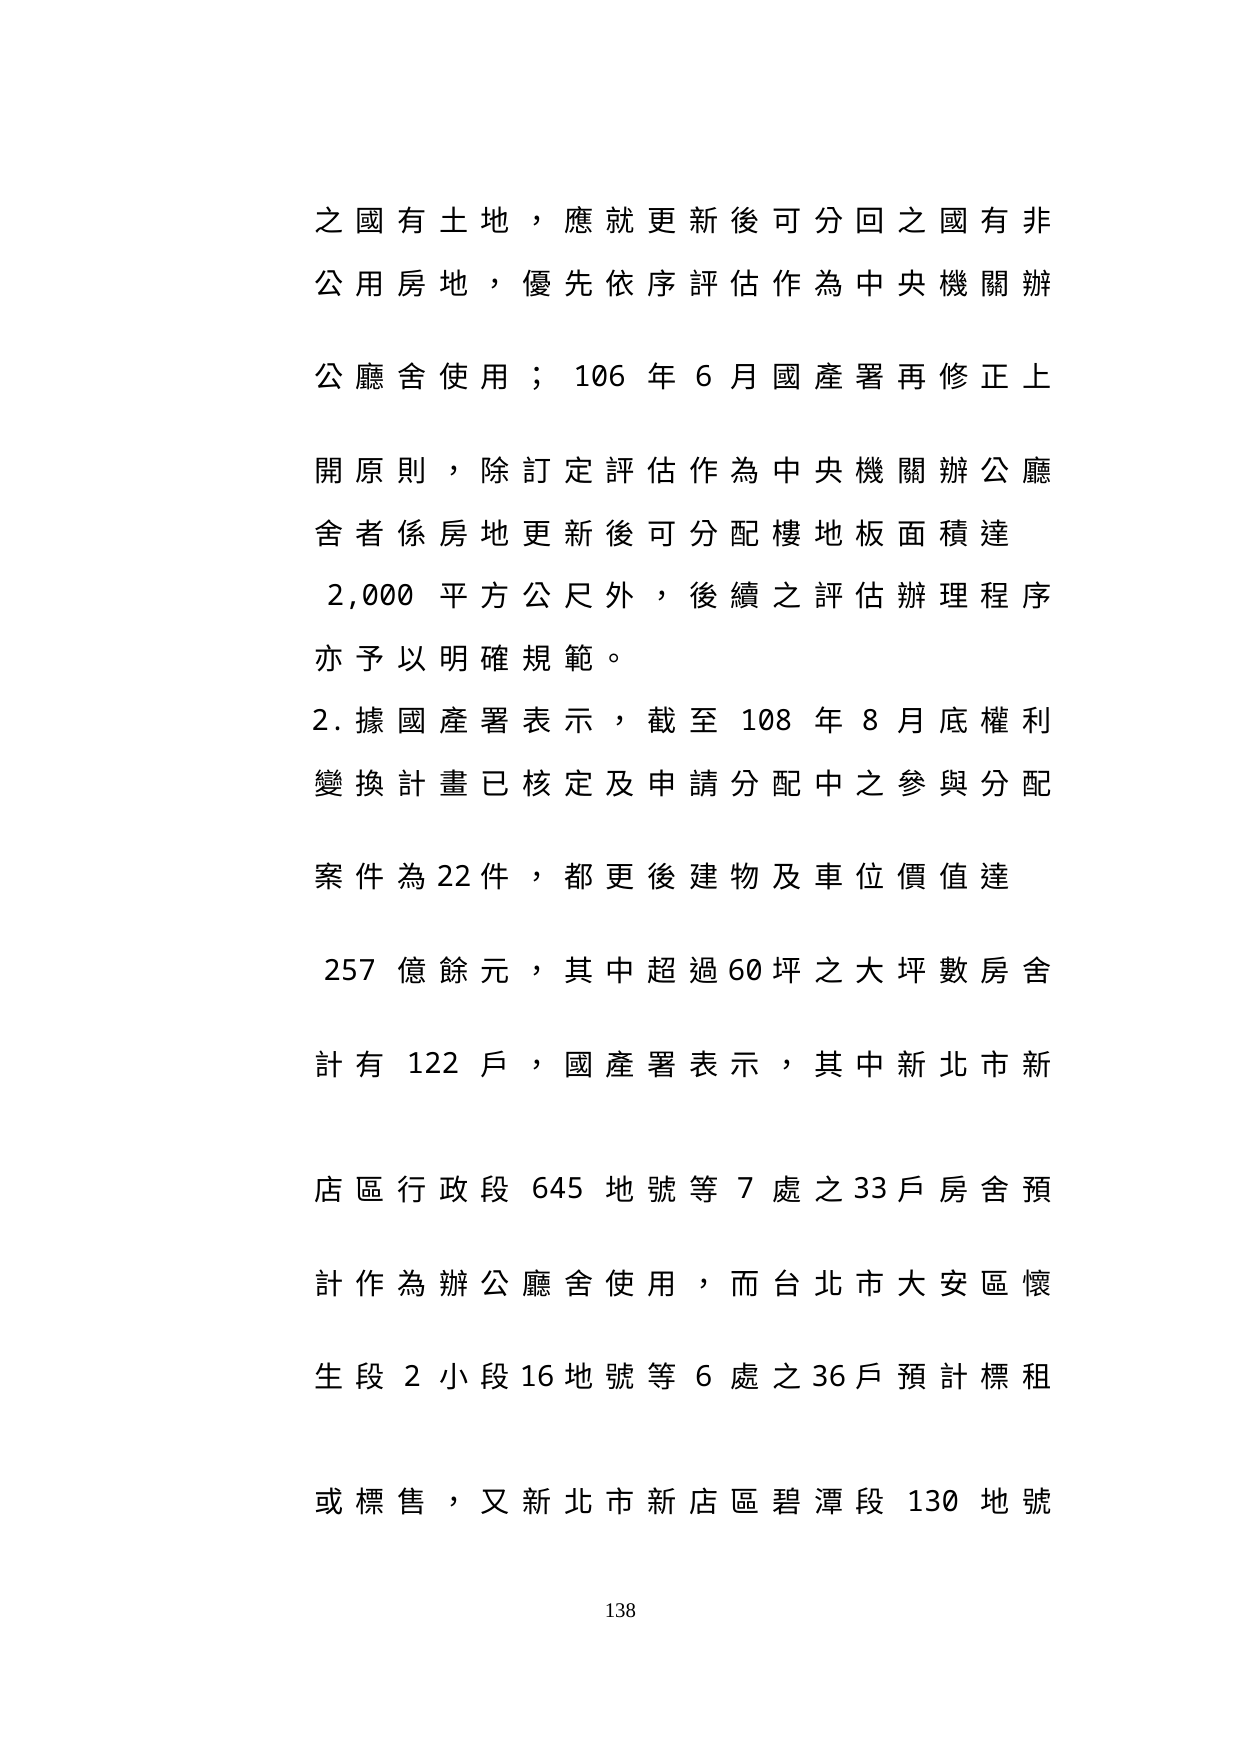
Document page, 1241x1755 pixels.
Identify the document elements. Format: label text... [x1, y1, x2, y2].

text 2.據國產署表示，截至108年8月底權利變換計畫已核定及申請分配中之參與分配案件為22件，都更後建物及車位價值達257億餘元，其中超過60坪之大坪數房舍計有122戶，國產署表示，其中新北市新店區行政段645地號等7處之33戶房舍預計作為辦公廳舍使用，而台北市大安區懷生段2小段16地號等6處之36戶預計標租或標售，又新北市新店區碧潭段130地號 [271, 677, 1058, 1552]
text 之國有土地，應就更新後可分回之國有非公用房地，優先依序評估作為中央機關辦公廳舍使用；106年6月國產署再修正上開原則，除訂定評估作為中央機關辦公廳舍者係房地更新後可分配樓地板面積達2,000平方公尺外，後續之評估辦理程序亦予以明確規範。 [271, 177, 1058, 677]
